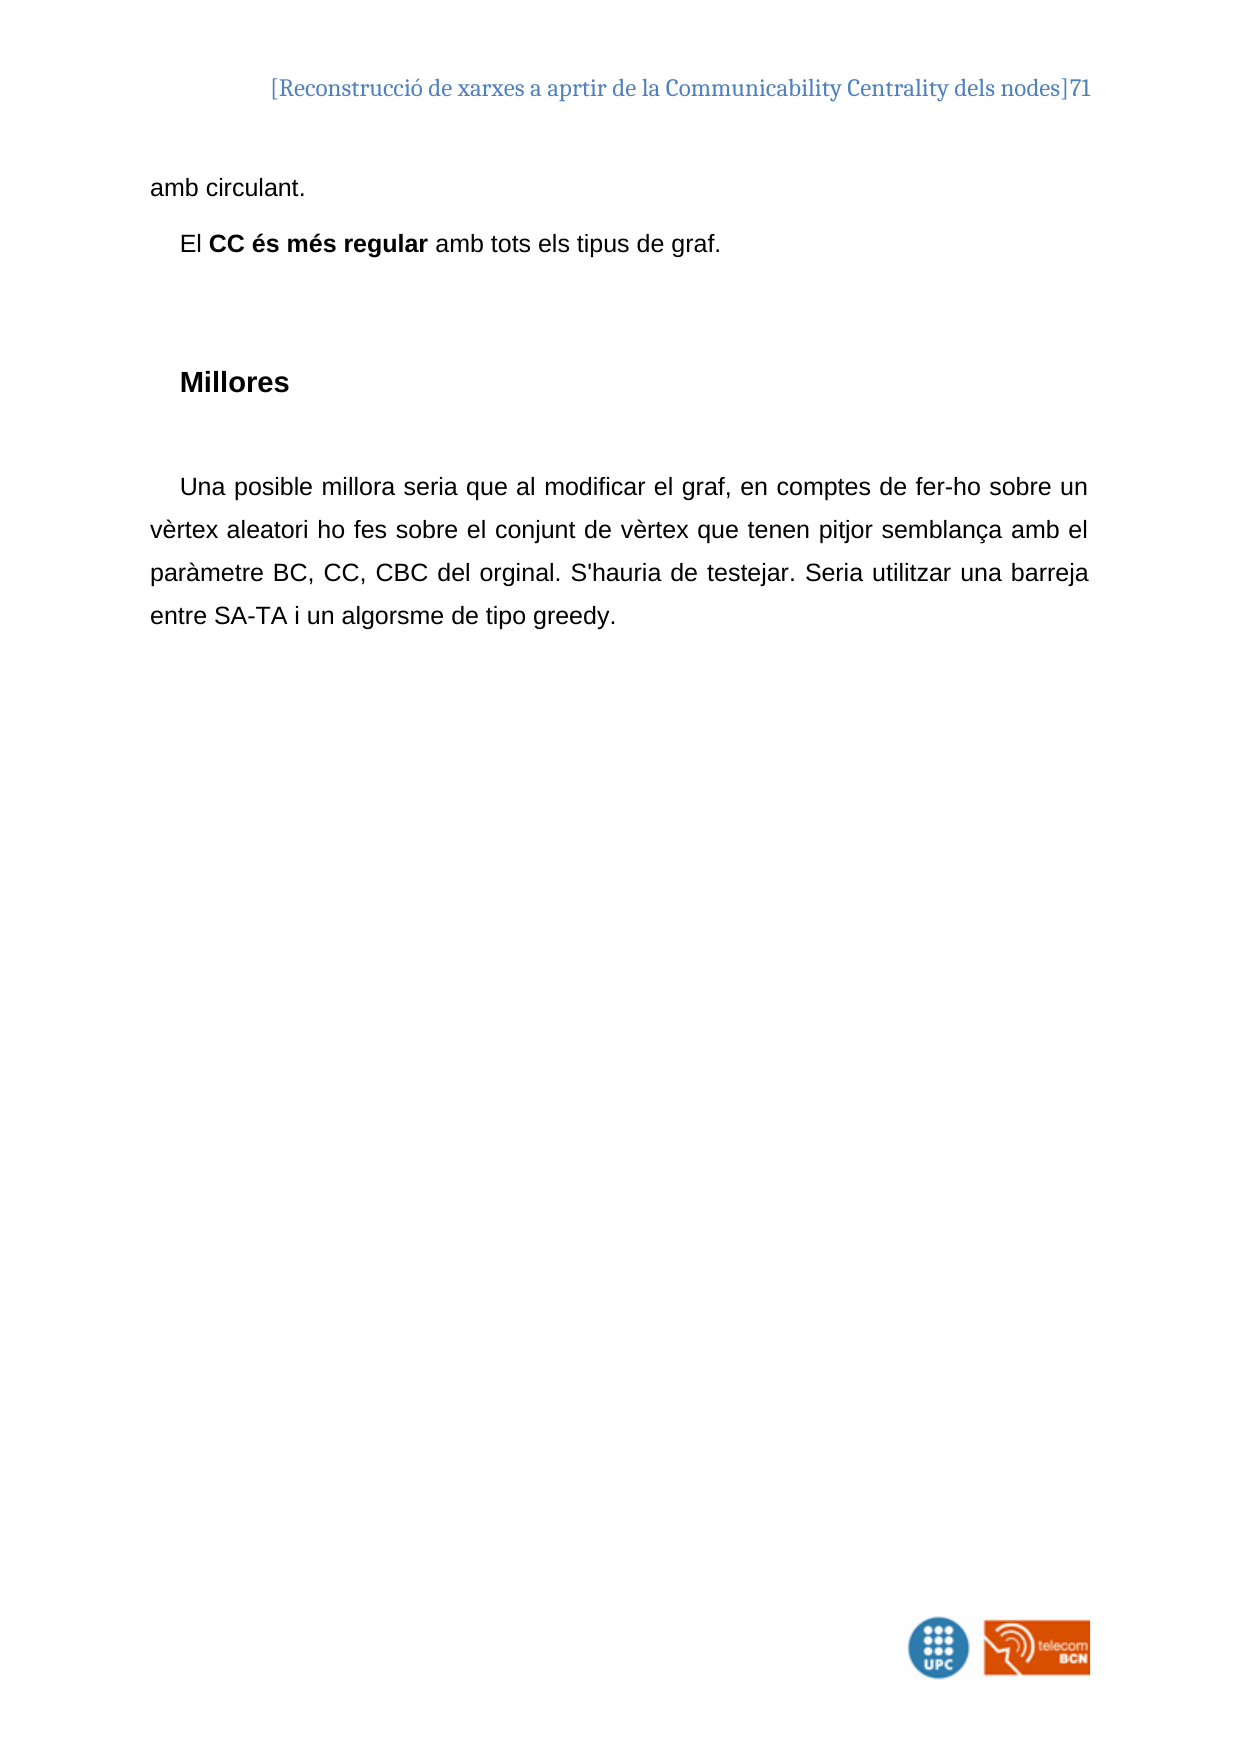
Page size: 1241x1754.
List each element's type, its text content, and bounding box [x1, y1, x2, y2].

text El CC és més regular amb tots els tipus de graf. [150, 228, 1090, 257]
text Una posible millora seria que al modificar el graf, en comptes de fer-ho sobre un vèrtex aleatori ho fes sobre el conjunt de vèrtex que tenen pitjor semblança amb el paràmetre BC, CC, CBC del orginal. S'hauria de testejar. Seria utilitzar una barreja entre SA-TA i un algorsme de tipo greedy. [150, 471, 1090, 629]
subtitle Millores [150, 365, 1090, 398]
picture [904, 1614, 1091, 1681]
text amb circulant. [150, 173, 1090, 202]
